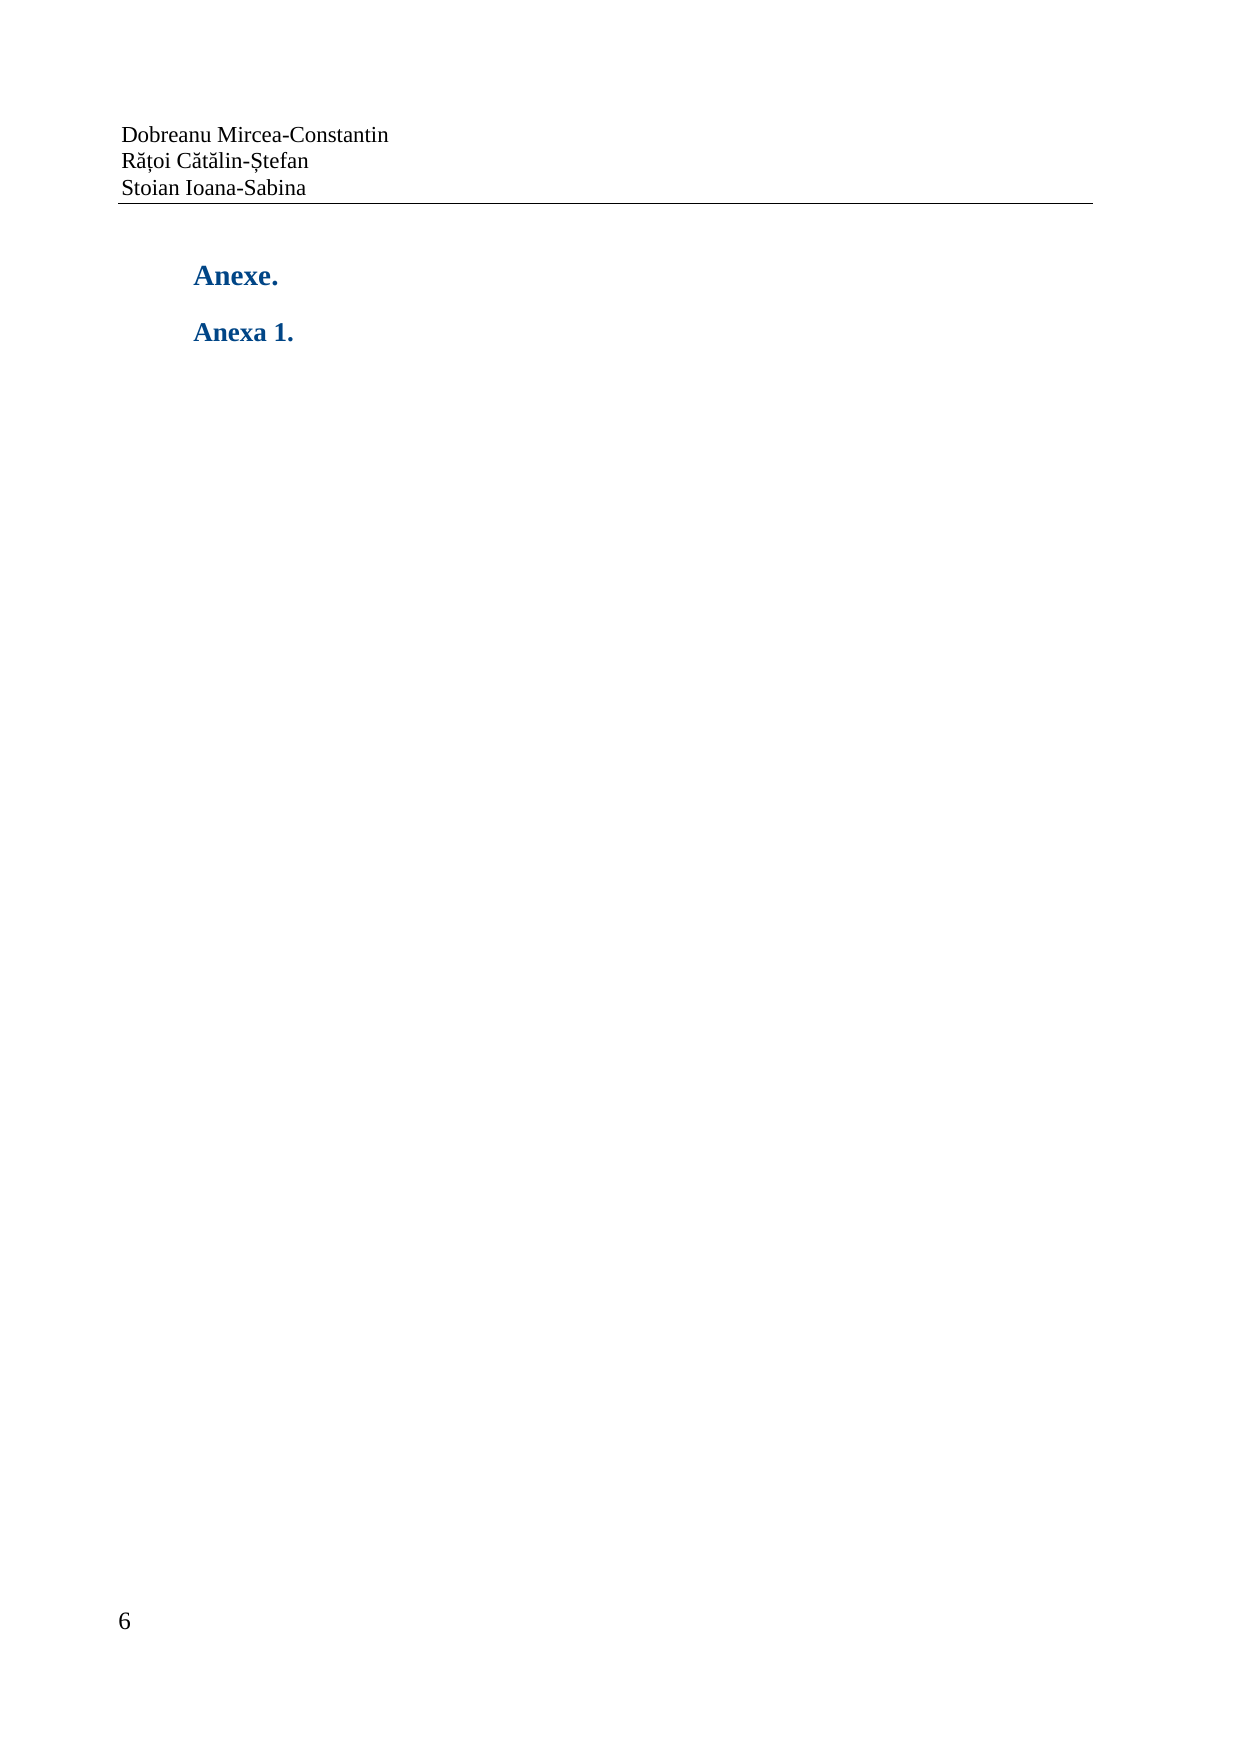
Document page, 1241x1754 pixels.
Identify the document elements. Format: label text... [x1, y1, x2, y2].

subtitle Anexe. [118, 258, 1093, 291]
